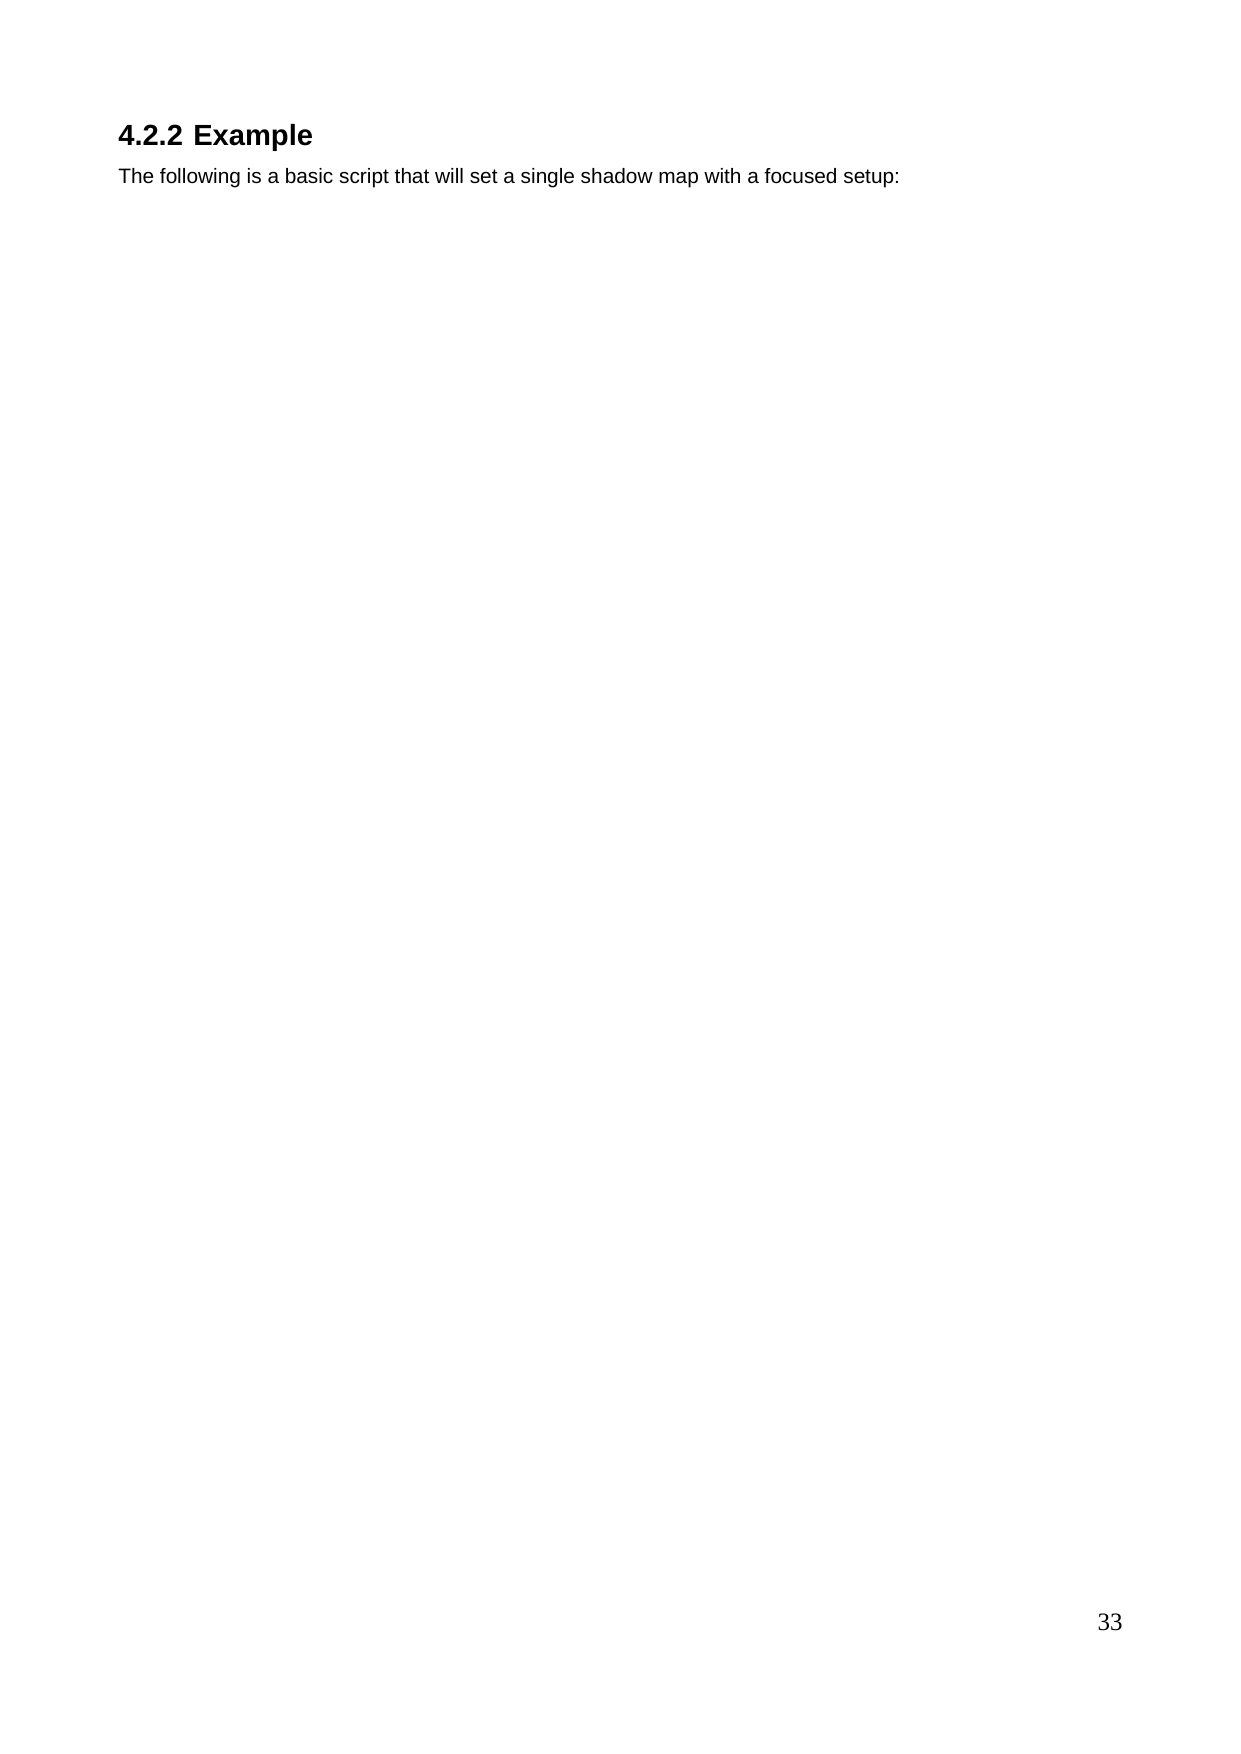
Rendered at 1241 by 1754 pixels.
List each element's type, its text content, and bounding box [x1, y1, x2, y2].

text The following is a basic script that will set a single shadow map with a focused setup: [118, 164, 1122, 188]
subtitle Example [118, 118, 1122, 152]
